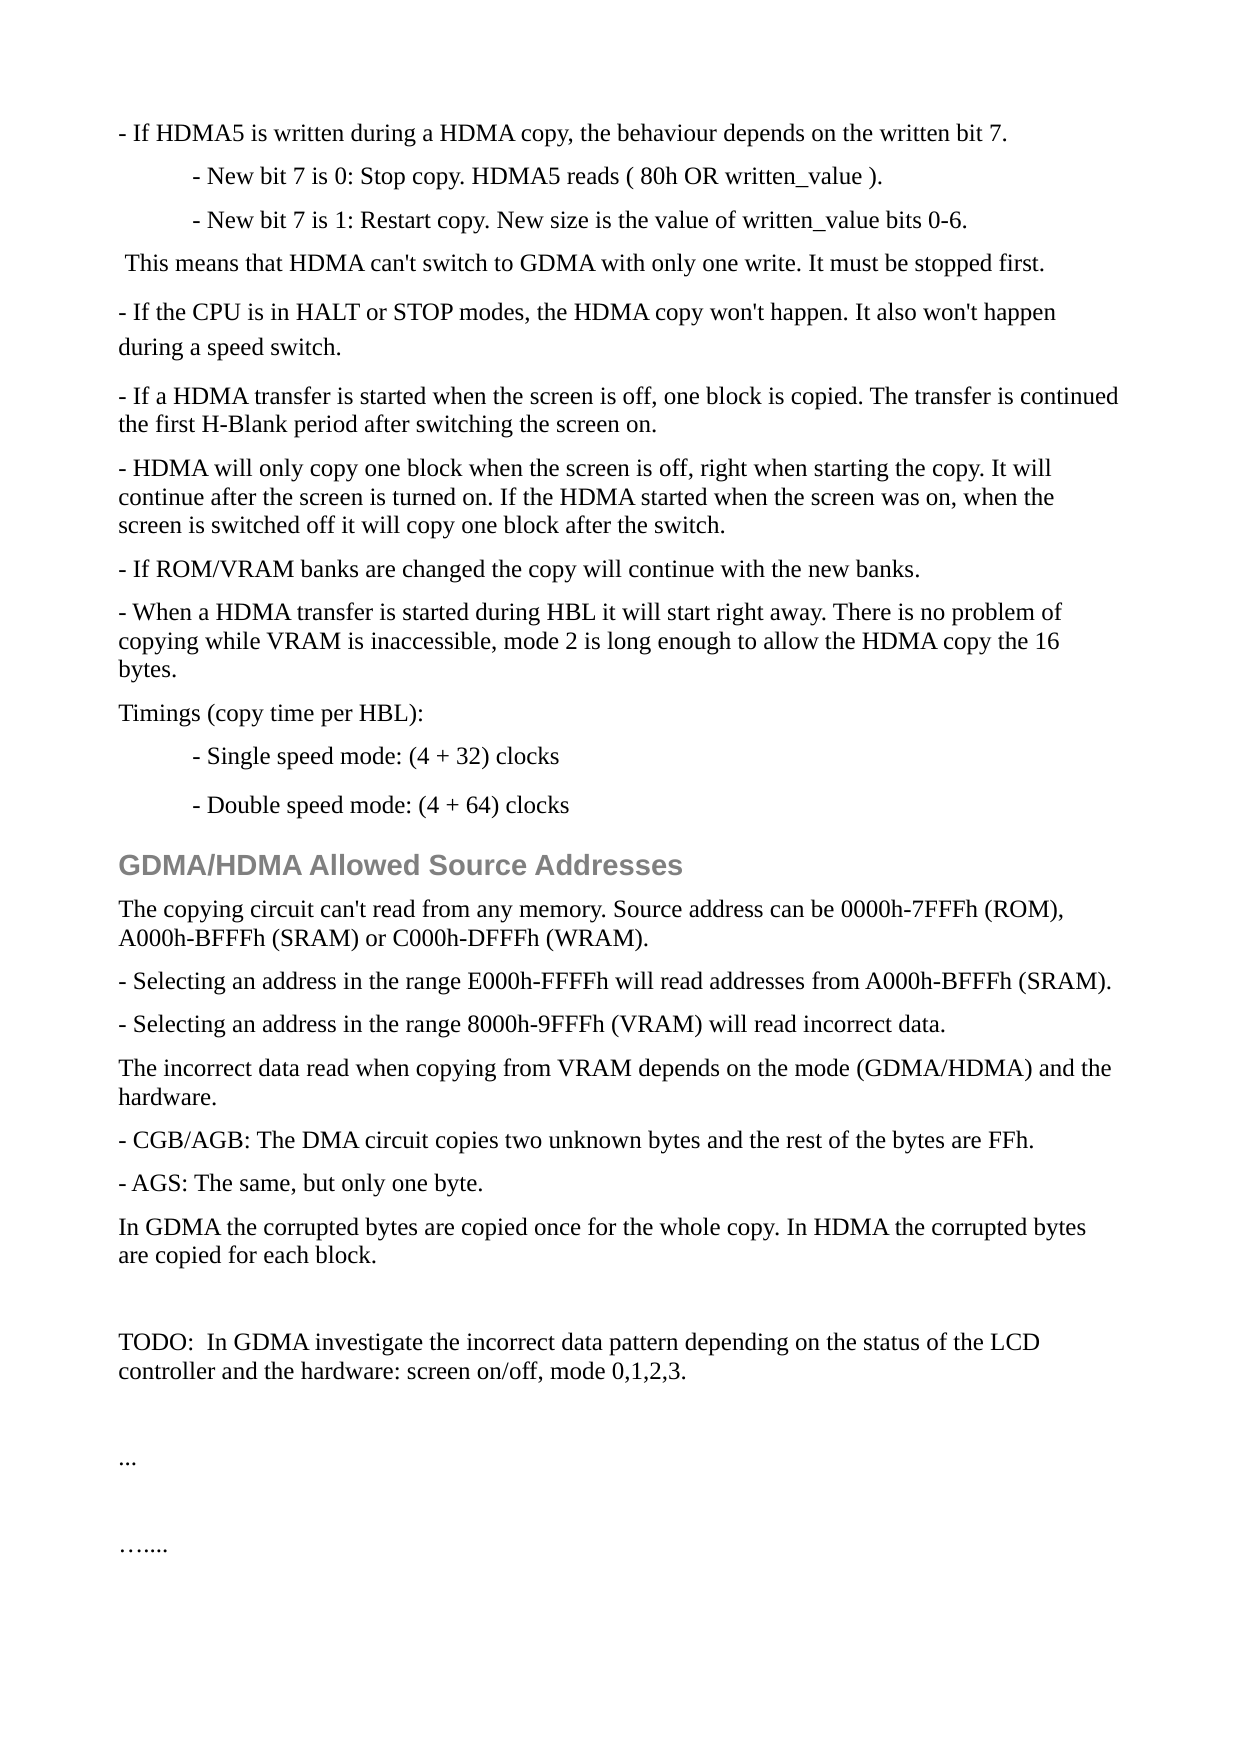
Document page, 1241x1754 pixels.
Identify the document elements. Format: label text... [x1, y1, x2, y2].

text - New bit 7 is 1: Restart copy. New size is the value of written_value bits 0-6. [118, 205, 1122, 233]
text ….... [118, 1529, 1122, 1558]
text - CGB/AGB: The DMA circuit copies two unknown bytes and the rest of the bytes are FFh. [118, 1125, 1122, 1154]
text The incorrect data read when copying from VRAM depends on the mode (GDMA/HDMA) and the hardware. [118, 1053, 1122, 1110]
text The copying circuit can't read from any memory. Source address can be 0000h-7FFFh (ROM), A000h-BFFFh (SRAM) or C000h-DFFFh (WRAM). [118, 894, 1122, 952]
text - Selecting an address in the range E000h-FFFFh will read addresses from A000h-BFFFh (SRAM). [118, 966, 1122, 995]
text - Double speed mode: (4 + 64) clocks [118, 790, 1122, 819]
text - HDMA will only copy one block when the screen is off, right when starting the copy. It will continue after the screen is turned on. If the HDMA started when the screen was on, when the screen is switched off it will copy one block after the switch. [118, 453, 1122, 539]
text ... [118, 1442, 1122, 1471]
text - Selecting an address in the range 8000h-9FFFh (VRAM) will read incorrect data. [118, 1009, 1122, 1038]
subtitle GDMA/HDMA Allowed Source Addresses [118, 848, 1122, 882]
text - If a HDMA transfer is started when the screen is off, one block is copied. The transfer is continued the first H-Blank period after switching the screen on. [118, 381, 1122, 438]
text TODO: In GDMA investigate the incorrect data pattern depending on the status of the LCD controller and the hardware: screen on/off, mode 0,1,2,3. [118, 1327, 1122, 1384]
text In GDMA the corrupted bytes are copied once for the whole copy. In HDMA the corrupted bytes are copied for each block. [118, 1212, 1122, 1269]
text - AGS: The same, but only one byte. [118, 1168, 1122, 1197]
text - New bit 7 is 0: Stop copy. HDMA5 reads ( 80h OR written_value ). [118, 161, 1122, 190]
text - When a HDMA transfer is started during HBL it will start right away. There is no problem of copying while VRAM is inaccessible, mode 2 is long enough to allow the HDMA copy the 16 bytes. [118, 597, 1122, 683]
text - If HDMA5 is written during a HDMA copy, the behaviour depends on the written bit 7. [118, 118, 1122, 147]
text This means that HDMA can't switch to GDMA with only one write. It must be stopped first. [118, 248, 1122, 277]
text - If the CPU is in HALT or STOP modes, the HDMA copy won't happen. It also won't happen during a speed switch. [118, 297, 1122, 360]
text - If ROM/VRAM banks are changed the copy will continue with the new banks. [118, 554, 1122, 582]
text Timings (copy time per HBL): [118, 698, 1122, 727]
text - Single speed mode: (4 + 32) clocks [118, 741, 1122, 770]
